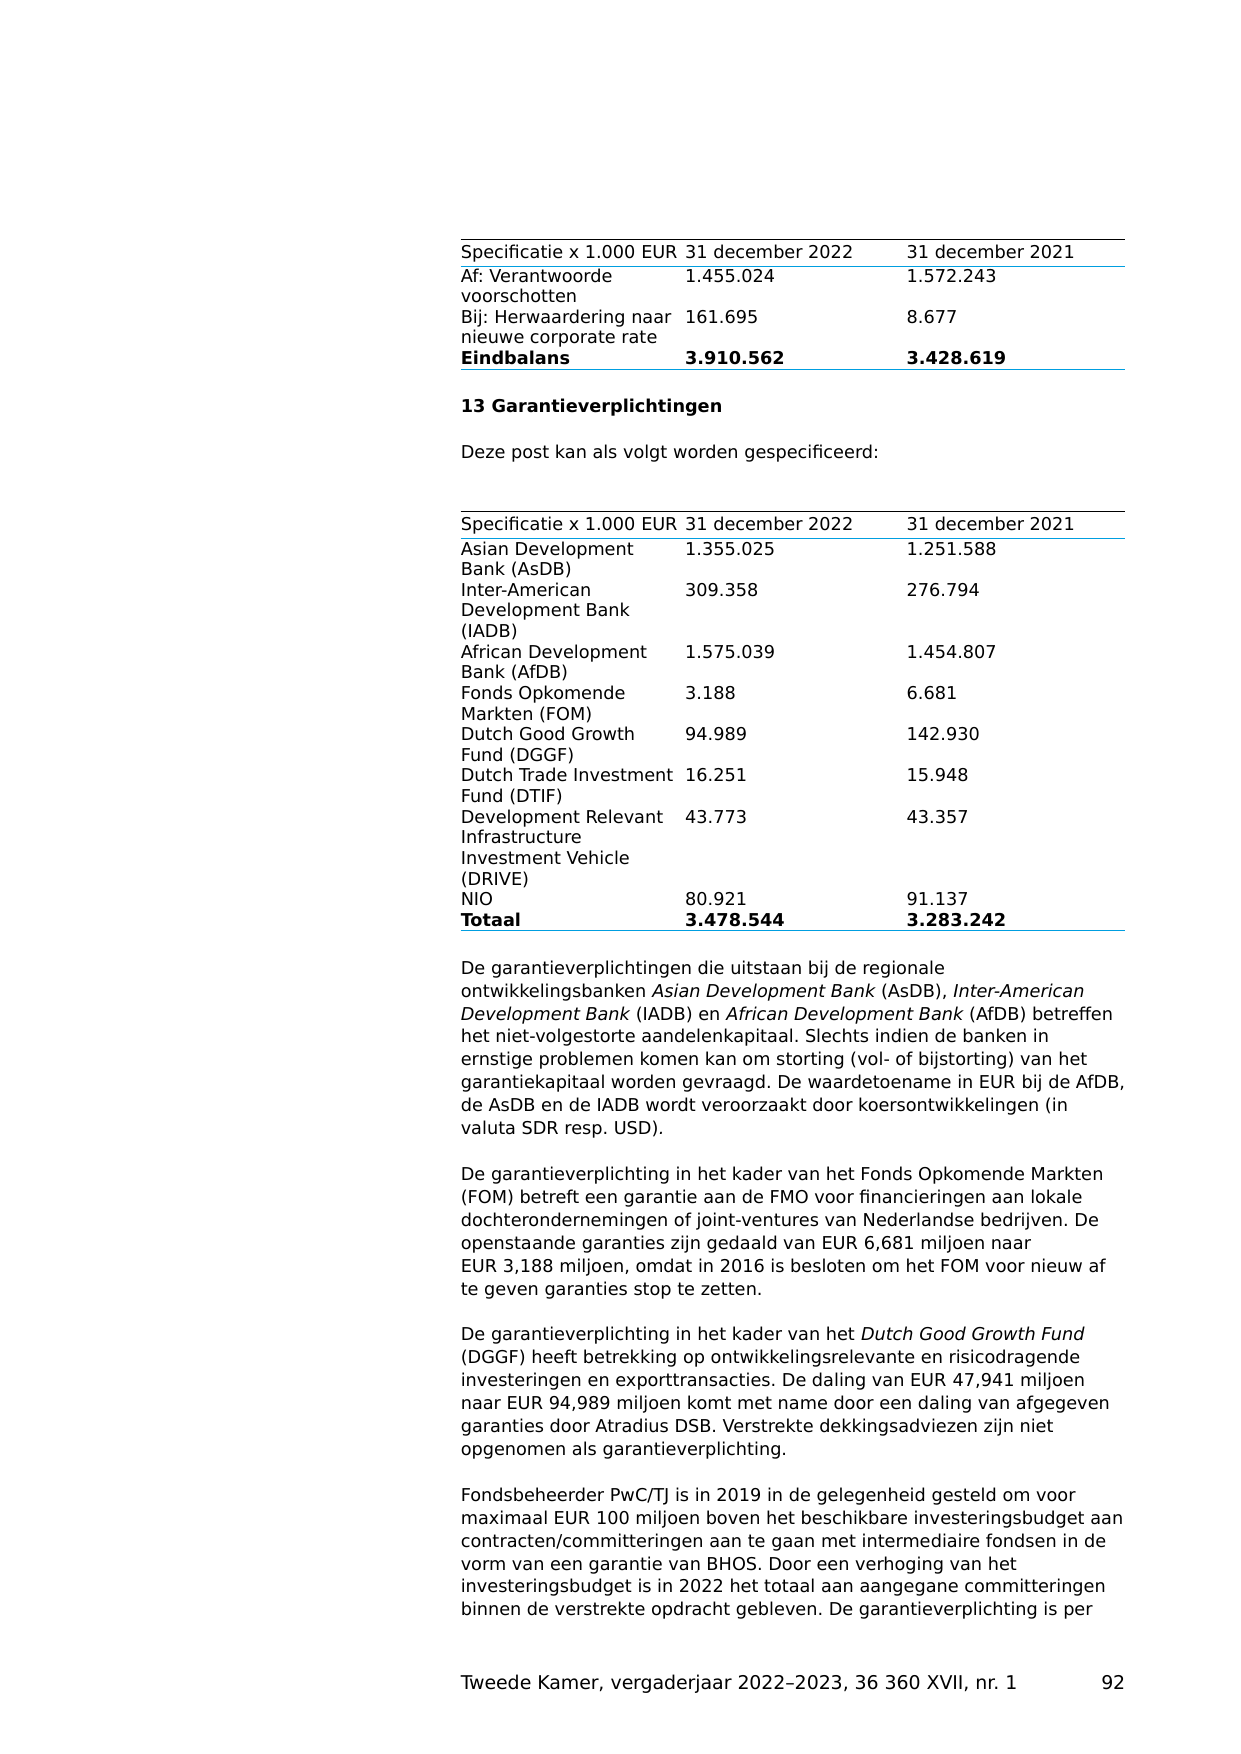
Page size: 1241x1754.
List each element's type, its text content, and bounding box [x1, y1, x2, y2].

table_header Tabel 29 Garantieverplichtingen (credit 3.478.544 x EUR 1.000) [461, 486, 1125, 511]
table_cell Development Relevant Infrastructure Investment Vehicle (DRIVE) [461, 807, 682, 889]
table_cell 3.283.242 [904, 910, 1125, 930]
table_cell 6.681 [904, 683, 1125, 724]
table_cell 1.355.025 [682, 539, 903, 580]
table_cell 91.137 [904, 889, 1125, 910]
table_cell Specificatie x 1.000 EUR [461, 512, 682, 538]
table_cell Eindbalans [461, 348, 682, 369]
table_cell 3.428.619 [904, 348, 1125, 369]
table_cell Specificatie x 1.000 EUR [461, 240, 682, 266]
table_cell 1.455.024 [682, 267, 903, 307]
table_cell 43.357 [904, 807, 1125, 889]
table_cell Inter-American Development Bank (IADB) [461, 580, 682, 642]
text Deze post kan als volgt worden gespecificeerd: [461, 440, 1125, 463]
table_cell 161.695 [682, 307, 903, 348]
table_cell 16.251 [682, 765, 903, 807]
table_cell Dutch Good Growth Fund (DGGF) [461, 724, 682, 765]
table_cell 8.677 [904, 307, 1125, 348]
table_cell Af: Verantwoorde voorschotten [461, 267, 682, 307]
table_cell 31 december 2022 [682, 512, 903, 538]
table_cell NIO [461, 889, 682, 910]
table_header Tabel 28 Opbouw openstaande voorschotten (exclusief voorschotten RVO) (x EUR 1.000) [461, 191, 1125, 239]
table_cell 276.794 [904, 580, 1125, 642]
table_cell 1.572.243 [904, 267, 1125, 307]
text De garantieverplichting in het kader van het Fonds Opkomende Markten (FOM) betreft een garantie aan de FMO voor financieringen aan lokale dochterondernemingen of joint-ventures van Nederlandse bedrijven. De openstaande garanties zijn gedaald van EUR 6,681 miljoen naar EUR 3,188 miljoen, omdat in 2016 is besloten om het FOM voor nieuw af te geven garanties stop te zetten. [461, 1162, 1125, 1299]
text De garantieverplichtingen die uitstaan bij de regionale ontwikkelingsbanken Asian Development Bank (AsDB), Inter-American Development Bank (IADB) en African Development Bank (AfDB) betreffen het niet-volgestorte aandelenkapitaal. Slechts indien de banken in ernstige problemen komen kan om storting (vol- of bijstorting) van het garantiekapitaal worden gevraagd. De waardetoename in EUR bij de AfDB, de AsDB en de IADB wordt veroorzaakt door koersontwikkelingen (in valuta SDR resp. USD). [461, 956, 1125, 1139]
table_cell 43.773 [682, 807, 903, 889]
table_cell Dutch Trade Investment Fund (DTIF) [461, 765, 682, 807]
text De garantieverplichting in het kader van het Dutch Good Growth Fund (DGGF) heeft betrekking op ontwikkelingsrelevante en risicodragende investeringen en exporttransacties. De daling van EUR 47,941 miljoen naar EUR 94,989 miljoen komt met name door een daling van afgegeven garanties door Atradius DSB. Verstrekte dekkingsadviezen zijn niet opgenomen als garantieverplichting. [461, 1322, 1125, 1460]
table_cell 80.921 [682, 889, 903, 910]
table_cell 1.251.588 [904, 539, 1125, 580]
table_cell 3.478.544 [682, 910, 903, 930]
text 13 Garantieverplichtingen [461, 394, 1125, 417]
table_cell Fonds Opkomende Markten (FOM) [461, 683, 682, 724]
table_cell African Development Bank (AfDB) [461, 642, 682, 683]
table_cell 94.989 [682, 724, 903, 765]
table_cell 1.575.039 [682, 642, 903, 683]
table_cell 31 december 2022 [682, 240, 903, 266]
table_cell 31 december 2021 [904, 240, 1125, 266]
table_cell Asian Development Bank (AsDB) [461, 539, 682, 580]
table_cell 31 december 2021 [904, 512, 1125, 538]
table_cell Bij: Herwaardering naar nieuwe corporate rate [461, 307, 682, 348]
table_cell 3.910.562 [682, 348, 903, 369]
table_cell Totaal [461, 910, 682, 930]
table_cell 15.948 [904, 765, 1125, 807]
table_cell 3.188 [682, 683, 903, 724]
table_cell 309.358 [682, 580, 903, 642]
table_cell 142.930 [904, 724, 1125, 765]
table_cell 1.454.807 [904, 642, 1125, 683]
text Fondsbeheerder PwC/TJ is in 2019 in de gelegenheid gesteld om voor maximaal EUR 100 miljoen boven het beschikbare investeringsbudget aan contracten/committeringen aan te gaan met intermediaire fondsen in de vorm van een garantie van BHOS. Door een verhoging van het investeringsbudget is in 2022 het totaal aan aangegane committeringen binnen de verstrekte opdracht gebleven. De garantieverplichting is per [461, 1483, 1125, 1620]
